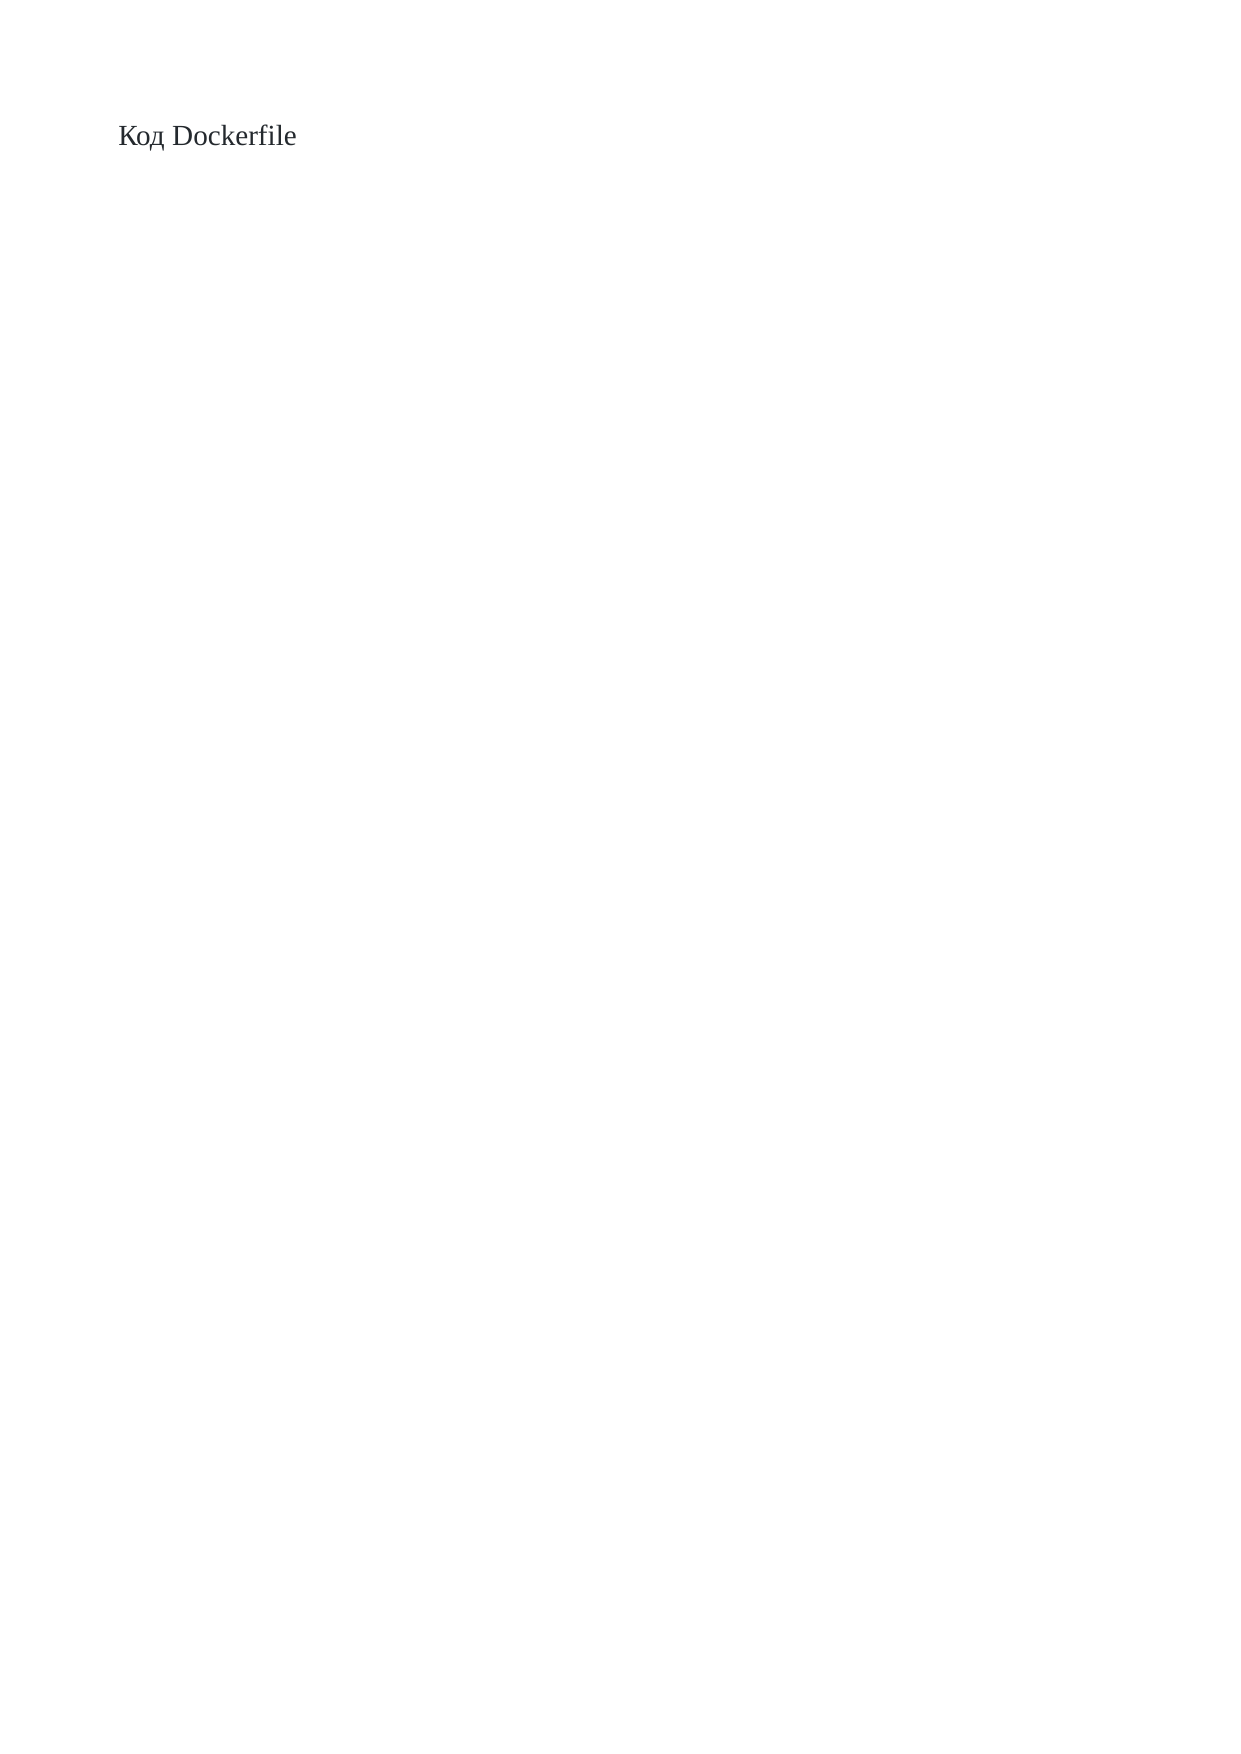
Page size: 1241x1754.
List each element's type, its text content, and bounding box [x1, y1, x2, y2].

text Код Dockerfile [118, 118, 1122, 152]
